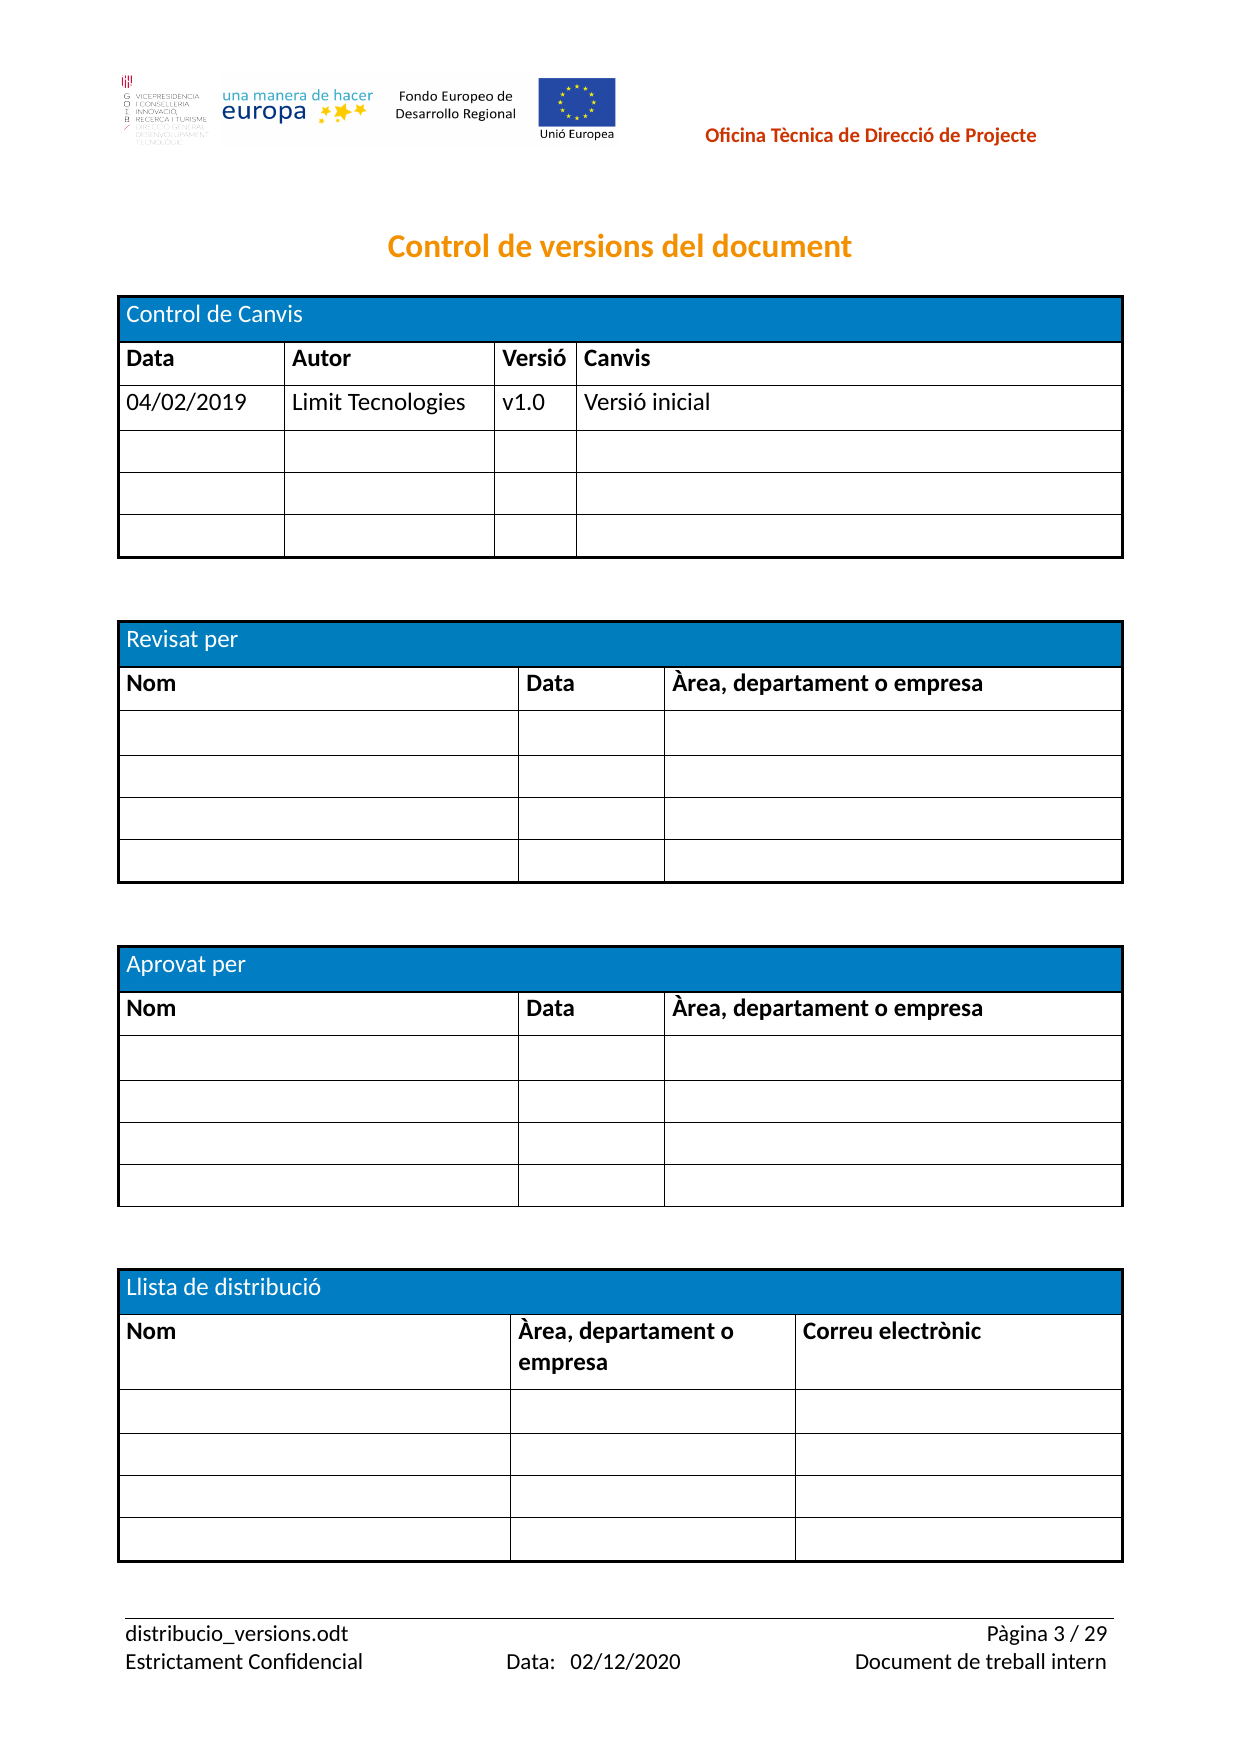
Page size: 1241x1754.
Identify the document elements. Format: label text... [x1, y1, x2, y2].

picture [118, 73, 213, 147]
table_cell [519, 840, 664, 881]
table_cell [120, 1165, 518, 1206]
table_cell [120, 840, 518, 881]
table_cell [519, 756, 664, 797]
table_cell [120, 1476, 510, 1517]
picture [219, 73, 621, 147]
table_cell Àrea, departament o empresa [665, 993, 1121, 1035]
table_cell [511, 1518, 795, 1559]
table_cell [120, 1390, 510, 1433]
table_cell [665, 798, 1121, 839]
table_cell Autor [285, 343, 494, 385]
table_cell [285, 515, 494, 556]
table_cell [519, 1036, 664, 1079]
table_cell Data [519, 993, 664, 1035]
table_cell Àrea, departament o empresa [665, 668, 1121, 710]
table_header Aprovat per [120, 948, 1121, 991]
table_cell Versió inicial [577, 386, 1121, 429]
table_cell [577, 515, 1121, 556]
table_cell [577, 473, 1121, 514]
table_cell Nom [120, 1315, 510, 1389]
table_cell [120, 756, 518, 797]
table_cell [120, 515, 284, 556]
table_cell [796, 1518, 1121, 1559]
table_cell Limit Tecnologies [285, 386, 494, 429]
table_cell [665, 756, 1121, 797]
table_cell Data [120, 343, 284, 385]
table_cell [519, 1081, 664, 1122]
table_cell [120, 711, 518, 754]
table_cell [511, 1390, 795, 1433]
table_cell [796, 1390, 1121, 1433]
table_cell Nom [120, 668, 518, 710]
table_cell [665, 840, 1121, 881]
table_header Llista de distribució [120, 1271, 1121, 1314]
table_cell [495, 515, 576, 556]
table_cell [577, 431, 1121, 472]
table_cell [665, 1123, 1121, 1164]
table_cell v1.0 [495, 386, 576, 429]
table_header Revisat per [120, 623, 1121, 666]
table_cell [120, 473, 284, 514]
table_cell Data [519, 668, 664, 710]
subtitle Control de versions del document [118, 225, 1122, 266]
table_cell [120, 798, 518, 839]
table_cell Correu electrònic [796, 1315, 1121, 1389]
table_cell [120, 1518, 510, 1559]
table_cell 04/02/2019 [120, 386, 284, 429]
table_cell Nom [120, 993, 518, 1035]
table_cell [120, 1081, 518, 1122]
table_cell Canvis [577, 343, 1121, 385]
table_cell [495, 431, 576, 472]
table_cell [120, 1123, 518, 1164]
table_cell [120, 1036, 518, 1079]
table_cell [285, 431, 494, 472]
table_cell [796, 1476, 1121, 1517]
table_cell [519, 798, 664, 839]
table_cell Versió [495, 343, 576, 385]
table_cell [511, 1434, 795, 1475]
table_cell [285, 473, 494, 514]
table_cell [519, 1165, 664, 1206]
table_cell [796, 1434, 1121, 1475]
table_cell [120, 431, 284, 472]
table_cell [120, 1434, 510, 1475]
table_header Control de Canvis [120, 298, 1121, 341]
table_cell [665, 1081, 1121, 1122]
table_cell [511, 1476, 795, 1517]
table_cell [665, 1036, 1121, 1079]
table_cell [665, 711, 1121, 754]
table_cell [665, 1165, 1121, 1206]
table_cell Àrea, departament o empresa [511, 1315, 795, 1389]
table_cell [519, 1123, 664, 1164]
table_cell [519, 711, 664, 754]
table_cell [495, 473, 576, 514]
